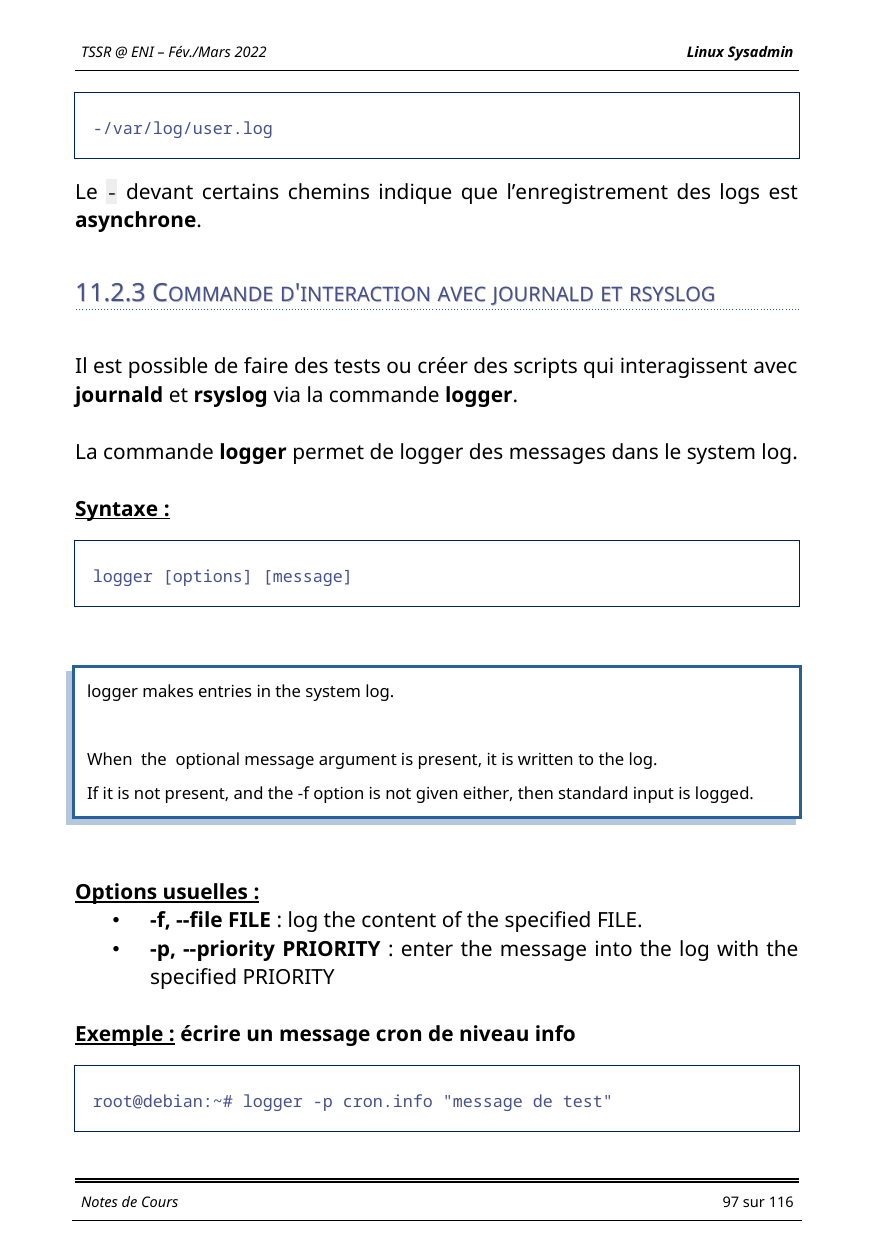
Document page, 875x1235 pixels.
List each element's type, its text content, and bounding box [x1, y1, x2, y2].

text Il est possible de faire des tests ou créer des scripts qui interagissent avec journald et rsyslog via la commande logger. [75, 352, 799, 408]
text logger makes entries in the system log. [75, 668, 799, 702]
list -p, --priority PRIORITY : enter the message into the log with the specified PRIORITY [112, 934, 799, 991]
list -f, --file FILE : log the content of the specified FILE. [112, 905, 799, 934]
text root@debian:~# logger -p cron.info "message de test" [75, 1066, 799, 1131]
text Exemple : écrire un message cron de niveau info [75, 1019, 799, 1048]
text Options usuelles : [75, 877, 799, 905]
text When the optional message argument is present, it is written to the log. [75, 733, 799, 767]
text ‐/var/log/user.log [75, 93, 799, 158]
text If it is not present, and the -f option is not given either, then standard input is logged. [75, 767, 799, 816]
text Syntaxe : [75, 494, 799, 522]
text logger [options] [message] [75, 541, 799, 606]
text La commande logger permet de logger des messages dans le system log. [75, 437, 799, 465]
text 11.2.3 Commande d'interaction avec journald et rsyslog [75, 275, 799, 310]
text Le - devant certains chemins indique que l’enregistrement des logs est asynchrone. [75, 177, 799, 234]
